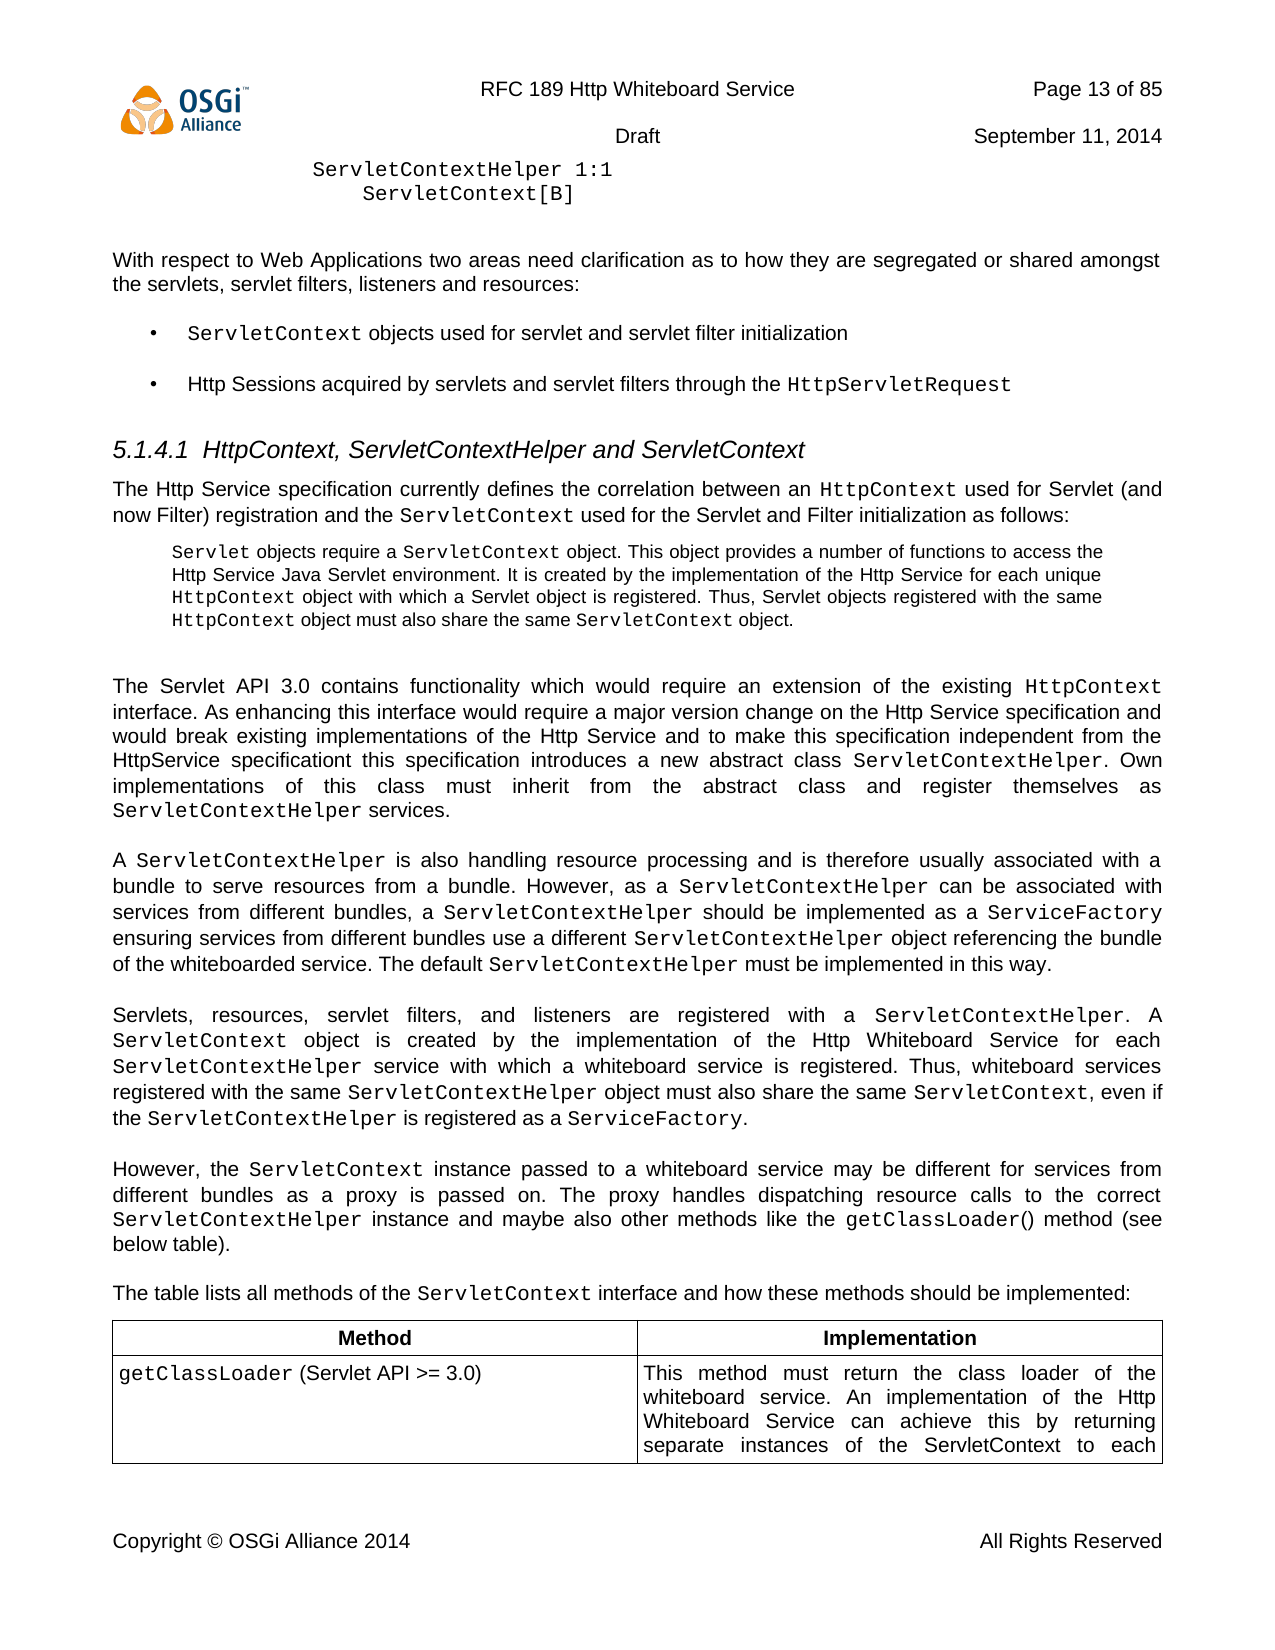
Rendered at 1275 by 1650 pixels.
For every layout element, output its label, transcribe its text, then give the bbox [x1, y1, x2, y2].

list Http Sessions acquired by servlets and servlet filters through the HttpServletRequest [150, 372, 1162, 398]
table_cell getClassLoader (Servlet API >= 3.0) [113, 1356, 637, 1462]
text ServletContext[B] [112, 183, 1162, 206]
picture [113, 78, 257, 142]
text ServletContextHelper 1:1 [112, 159, 1162, 183]
table_header Implementation [638, 1321, 1162, 1355]
subtitle HttpContext, ServletContextHelper and ServletContext [112, 435, 1162, 464]
table_cell This method must return the class loader of the whiteboard service. An implementation of the Http Whiteboard Service can achieve this by returning separate instances of the ServletContext to each [638, 1356, 1162, 1462]
table_header Method [113, 1321, 637, 1355]
text Servlets, resources, servlet filters, and listeners are registered with a ServletContextHelper. A ServletContext object is created by the implementation of the Http Whiteboard Service for each ServletContextHelper service with which a whiteboard service is registered. Thus, whiteboard services registered with the same ServletContextHelper object must also share the same ServletContext, even if the ServletContextHelper is registered as a ServiceFactory. [112, 1002, 1162, 1132]
text However, the ServletContext instance passed to a whiteboard service may be different for services from different bundles as a proxy is passed on. The proxy handles dispatching resource calls to the correct ServletContextHelper instance and maybe also other methods like the getClassLoader() method (see below table). [112, 1157, 1162, 1256]
text With respect to Web Applications two areas need clarification as to how they are segregated or shared amongst the servlets, servlet filters, listeners and resources: [112, 248, 1162, 296]
text The Http Service specification currently defines the correlation between an HttpContext used for Servlet (and now Filter) registration and the ServletContext used for the Servlet and Filter initialization as follows: [112, 477, 1162, 528]
list ServletContext objects used for servlet and servlet filter initialization [150, 321, 1162, 347]
text Servlet objects require a ServletContext object. This object provides a number of functions to access the Http Service Java Servlet environment. It is created by the implementation of the Http Service for each unique HttpContext object with which a Servlet object is registered. Thus, Servlet objects registered with the same HttpContext object must also share the same ServletContext object. [172, 541, 1103, 632]
text The Servlet API 3.0 contains functionality which would require an extension of the existing HttpContext interface. As enhancing this interface would require a major version change on the Http Service specification and would break existing implementations of the Http Service and to make this specification independent from the HttpService specificationt this specification introduces a new abstract class ServletContextHelper. Own implementations of this class must inherit from the abstract class and register themselves as ServletContextHelper services. [112, 674, 1162, 823]
text A ServletContextHelper is also handling resource processing and is therefore usually associated with a bundle to serve resources from a bundle. However, as a ServletContextHelper can be associated with services from different bundles, a ServletContextHelper should be implemented as a ServiceFactory ensuring services from different bundles use a different ServletContextHelper object referencing the bundle of the whiteboarded service. The default ServletContextHelper must be implemented in this way. [112, 848, 1162, 977]
text The table lists all methods of the ServletContext interface and how these methods should be implemented: [112, 1281, 1162, 1307]
